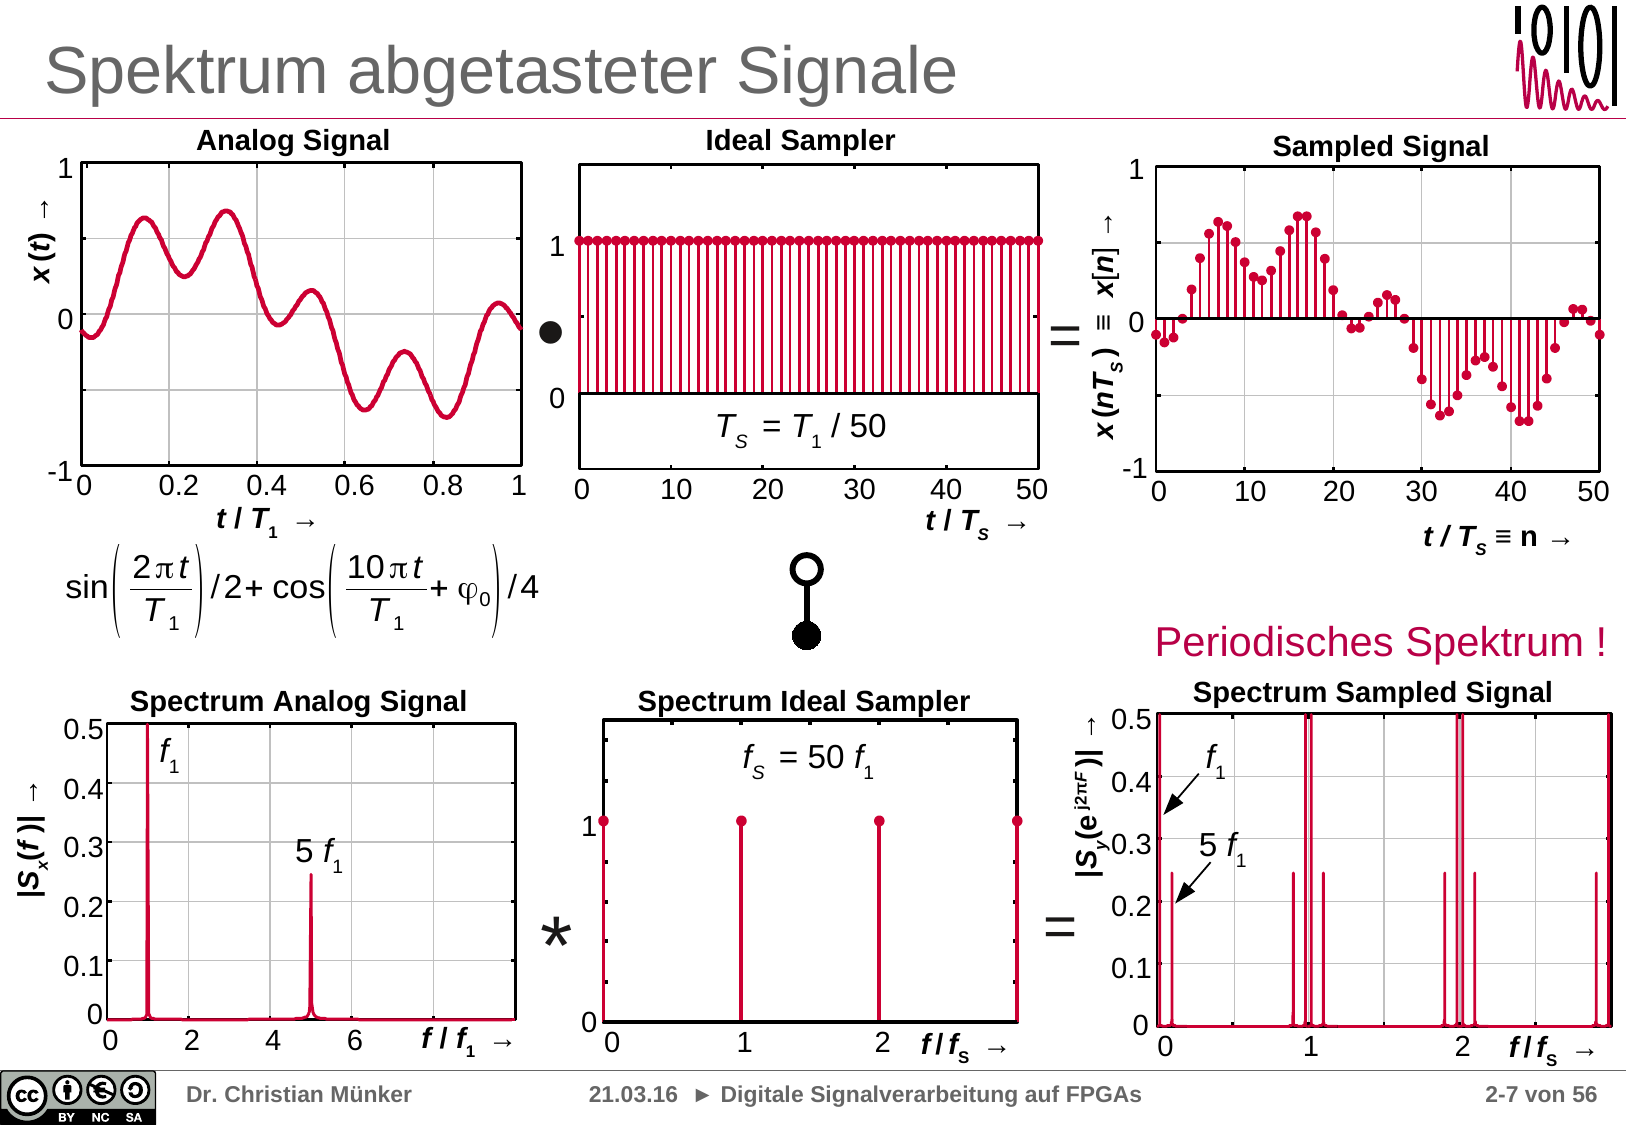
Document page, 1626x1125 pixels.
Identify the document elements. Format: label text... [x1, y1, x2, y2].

text_box 0 [574, 472, 612, 494]
text_box [805, 237, 813, 245]
text_box 0 [102, 1023, 112, 1044]
text_box 6 [346, 1023, 377, 1044]
text_box 0.4 [1158, 765, 1185, 788]
text_box [1374, 299, 1382, 307]
text_box [1188, 286, 1196, 293]
text_box 0.3 [108, 831, 116, 852]
text_box [1285, 226, 1293, 234]
text_box 2 [1454, 1030, 1466, 1052]
text_box [694, 237, 702, 245]
text_box 0 [604, 1025, 614, 1047]
text_box [1214, 218, 1222, 226]
text_box 0.1 [1158, 952, 1185, 974]
text_box 30 [843, 472, 893, 494]
text_box -1 [1157, 452, 1163, 470]
text_box 1 [581, 229, 601, 251]
text_box 50 [1577, 475, 1613, 497]
text_box [1551, 344, 1559, 352]
text_box 0.2 [1111, 890, 1156, 912]
picture [1511, 0, 1624, 113]
text_box [1525, 417, 1533, 425]
text_box [1160, 338, 1168, 346]
text_box [997, 237, 1005, 245]
text_box = [1040, 295, 1086, 375]
text_box [878, 237, 886, 245]
text_box 0.2 [158, 469, 219, 490]
text_box [1569, 305, 1577, 313]
text_box [1025, 237, 1033, 245]
text_box f / fS → [920, 1027, 1028, 1069]
text_box [1312, 228, 1320, 236]
text_box [915, 237, 923, 245]
text_box 0 [1157, 305, 1163, 327]
text_box f1 [1205, 738, 1242, 785]
text_box 1 [1128, 152, 1163, 174]
text_box [792, 621, 821, 650]
text_box [786, 237, 794, 245]
text_box [1391, 296, 1399, 304]
text_box [832, 237, 840, 245]
text_box 0.3 [63, 831, 106, 852]
text_box [1543, 375, 1551, 383]
text_box [924, 237, 932, 245]
text_box 0.1 [63, 949, 106, 971]
text_box 0 [549, 382, 578, 404]
text_box [1014, 817, 1021, 825]
text_box = [1033, 318, 1037, 375]
text_box 0.5 [1158, 715, 1185, 725]
text_box 0.4 [108, 772, 116, 793]
text_box [1418, 375, 1426, 383]
text_box • [523, 277, 578, 386]
text_box 0.5 [1111, 702, 1185, 725]
text_box [722, 237, 730, 245]
text_box [1250, 273, 1266, 284]
text_box Spectrum Analog Signal [129, 685, 491, 718]
text_box 40 [929, 472, 965, 494]
text_box [1365, 313, 1373, 321]
text_box [731, 237, 739, 245]
text_box [704, 237, 712, 245]
text_box [1481, 353, 1489, 361]
text_box [1578, 306, 1586, 314]
text_box 30 [1405, 475, 1471, 497]
text_box [649, 237, 666, 245]
text_box * [525, 891, 588, 1000]
text_box = [1033, 295, 1037, 315]
text_box 1 [83, 164, 89, 189]
text_box 0 [1157, 1030, 1169, 1052]
text_box [841, 237, 858, 245]
text_box Spectrum Sampled Signal [1192, 676, 1577, 709]
text_box [1596, 331, 1604, 339]
text_box [584, 237, 592, 245]
text_box [1560, 318, 1568, 326]
text_box 0.1 [1111, 952, 1156, 974]
text_box fS = 50 f1 [742, 738, 957, 785]
text_box 0.2 [1158, 890, 1185, 912]
text_box [1498, 382, 1506, 390]
text_box 0.2 [108, 890, 116, 912]
text_box [1587, 317, 1595, 325]
text_box [1436, 412, 1444, 420]
text_box [1427, 400, 1435, 408]
text_box [823, 237, 831, 245]
text_box TS = T1 / 50 [714, 407, 929, 454]
text_box [685, 237, 693, 245]
text_box 0.1 [108, 949, 116, 971]
text_box [777, 237, 785, 245]
text_box [869, 237, 877, 245]
text_box 0 [86, 997, 106, 1018]
text_box [1152, 331, 1160, 339]
text_box [1383, 291, 1391, 299]
text_box [970, 237, 978, 245]
text_box [676, 237, 684, 245]
text_box 0 [1150, 475, 1162, 497]
text_box [1267, 267, 1275, 275]
text_box 0.5 [63, 713, 116, 734]
text_box 20 [751, 472, 799, 494]
text_box [988, 237, 996, 245]
text_box [1276, 247, 1284, 255]
text_box 20 [1322, 475, 1376, 497]
text_box [639, 237, 648, 245]
text_box -1 [1122, 452, 1163, 479]
text_box [906, 237, 914, 245]
text_box [750, 237, 767, 245]
text_box [1507, 403, 1515, 411]
text_box 0.3 [1158, 827, 1163, 850]
text_box = [1028, 885, 1093, 966]
text_box -1 [83, 454, 95, 464]
text_box [600, 817, 607, 825]
text_box 0 [83, 303, 95, 325]
text_box [1294, 212, 1302, 220]
text_box [1170, 334, 1177, 342]
text_box Analog Signal [196, 124, 402, 157]
text_box 0.4 [1111, 765, 1156, 788]
text_box 1 [510, 469, 532, 490]
text_box [593, 237, 602, 245]
text_box 0 [581, 382, 585, 404]
title Spektrum abgetasteter Signale [44, 10, 1299, 137]
text_box 2 [183, 1023, 224, 1044]
text_box [1462, 371, 1470, 379]
text_box 0.8 [422, 469, 485, 490]
text_box [1241, 258, 1249, 266]
chart [59, 544, 546, 638]
text_box [1223, 222, 1231, 230]
text_box -1 [47, 454, 95, 473]
text_box [1400, 315, 1408, 323]
text_box [1007, 237, 1015, 245]
text_box 5 f1 [295, 832, 361, 879]
text_box [1516, 417, 1523, 425]
text_box [960, 237, 969, 245]
text_box [1205, 230, 1213, 238]
text_box [738, 817, 745, 825]
text_box [814, 237, 822, 245]
text_box 2 [874, 1025, 885, 1047]
text_box [1410, 344, 1417, 352]
text_box [740, 237, 749, 245]
text_box [933, 237, 941, 245]
text_box t / TS → [925, 504, 1040, 551]
text_box 0.3 [1111, 827, 1156, 850]
text_box [1329, 286, 1337, 294]
text_box [713, 237, 721, 245]
text_box 0 [108, 997, 119, 1018]
text_box |Sy(e j2πF )| → [1069, 708, 1103, 879]
text_box [1489, 363, 1497, 371]
text_box [1303, 212, 1311, 220]
text_box [1347, 324, 1355, 332]
text_box 1 [580, 810, 591, 832]
text_box 0.4 [246, 469, 308, 490]
text_box 10 [1234, 475, 1278, 497]
text_box f / f1 → [421, 1021, 540, 1063]
text_box [1321, 255, 1329, 263]
text_box 50 [1015, 472, 1051, 494]
text_box 1 [1302, 1030, 1314, 1052]
text_box 0.4 [63, 772, 106, 793]
text_box [859, 237, 868, 245]
text_box [603, 237, 611, 245]
text_box [942, 237, 959, 245]
text_box [1034, 237, 1042, 245]
text_box [896, 237, 904, 245]
text_box [667, 237, 675, 245]
text_box [630, 237, 638, 245]
text_box 0.2 [63, 890, 106, 912]
text_box 0 [1128, 305, 1155, 327]
text_box 10 [660, 472, 706, 494]
text_box [1196, 254, 1204, 262]
text_box [1016, 237, 1024, 245]
text_box [1472, 357, 1480, 365]
text_box x (t) → [22, 149, 60, 284]
text_box 0 [1132, 1009, 1144, 1031]
text_box [1356, 324, 1364, 332]
text_box f1 [159, 732, 195, 779]
text_box [1453, 391, 1461, 399]
text_box t / TS ≡ n → [1423, 519, 1606, 560]
text_box [612, 237, 620, 245]
text_box 4 [265, 1023, 294, 1044]
text_box Periodisches Spektrum ! [1139, 611, 1623, 674]
text_box [887, 237, 895, 245]
text_box [1232, 238, 1240, 246]
text_box t / T1 → [216, 502, 367, 532]
text_box [768, 237, 776, 245]
text_box x (nTS ) ≡ x[n] → [1086, 180, 1128, 449]
text_box [979, 237, 987, 245]
text_box 0 [57, 303, 80, 325]
text_box [621, 237, 629, 245]
text_box 0.5 [108, 725, 116, 734]
text_box [1445, 407, 1453, 415]
text_box 0 [76, 469, 101, 490]
text_box [1338, 311, 1346, 319]
text_box 0.6 [334, 469, 396, 490]
text_box 1 [736, 1025, 747, 1047]
text_box Ideal Sampler [705, 124, 922, 166]
text_box Sampled Signal [1272, 129, 1512, 164]
text_box |Sx(f )| → [11, 744, 46, 899]
text_box [795, 237, 803, 245]
text_box 1 [549, 229, 578, 251]
text_box 0 [580, 1005, 591, 1027]
text_box [1179, 315, 1187, 323]
text_box [575, 237, 583, 245]
text_box [876, 817, 883, 825]
text_box f / fS → [1509, 1030, 1623, 1063]
text_box Spectrum Ideal Sampler [637, 685, 999, 718]
text_box 5 f1 [1198, 826, 1264, 874]
text_box 1 [60, 152, 89, 189]
text_box 40 [1494, 475, 1529, 497]
text_box [1534, 402, 1542, 410]
